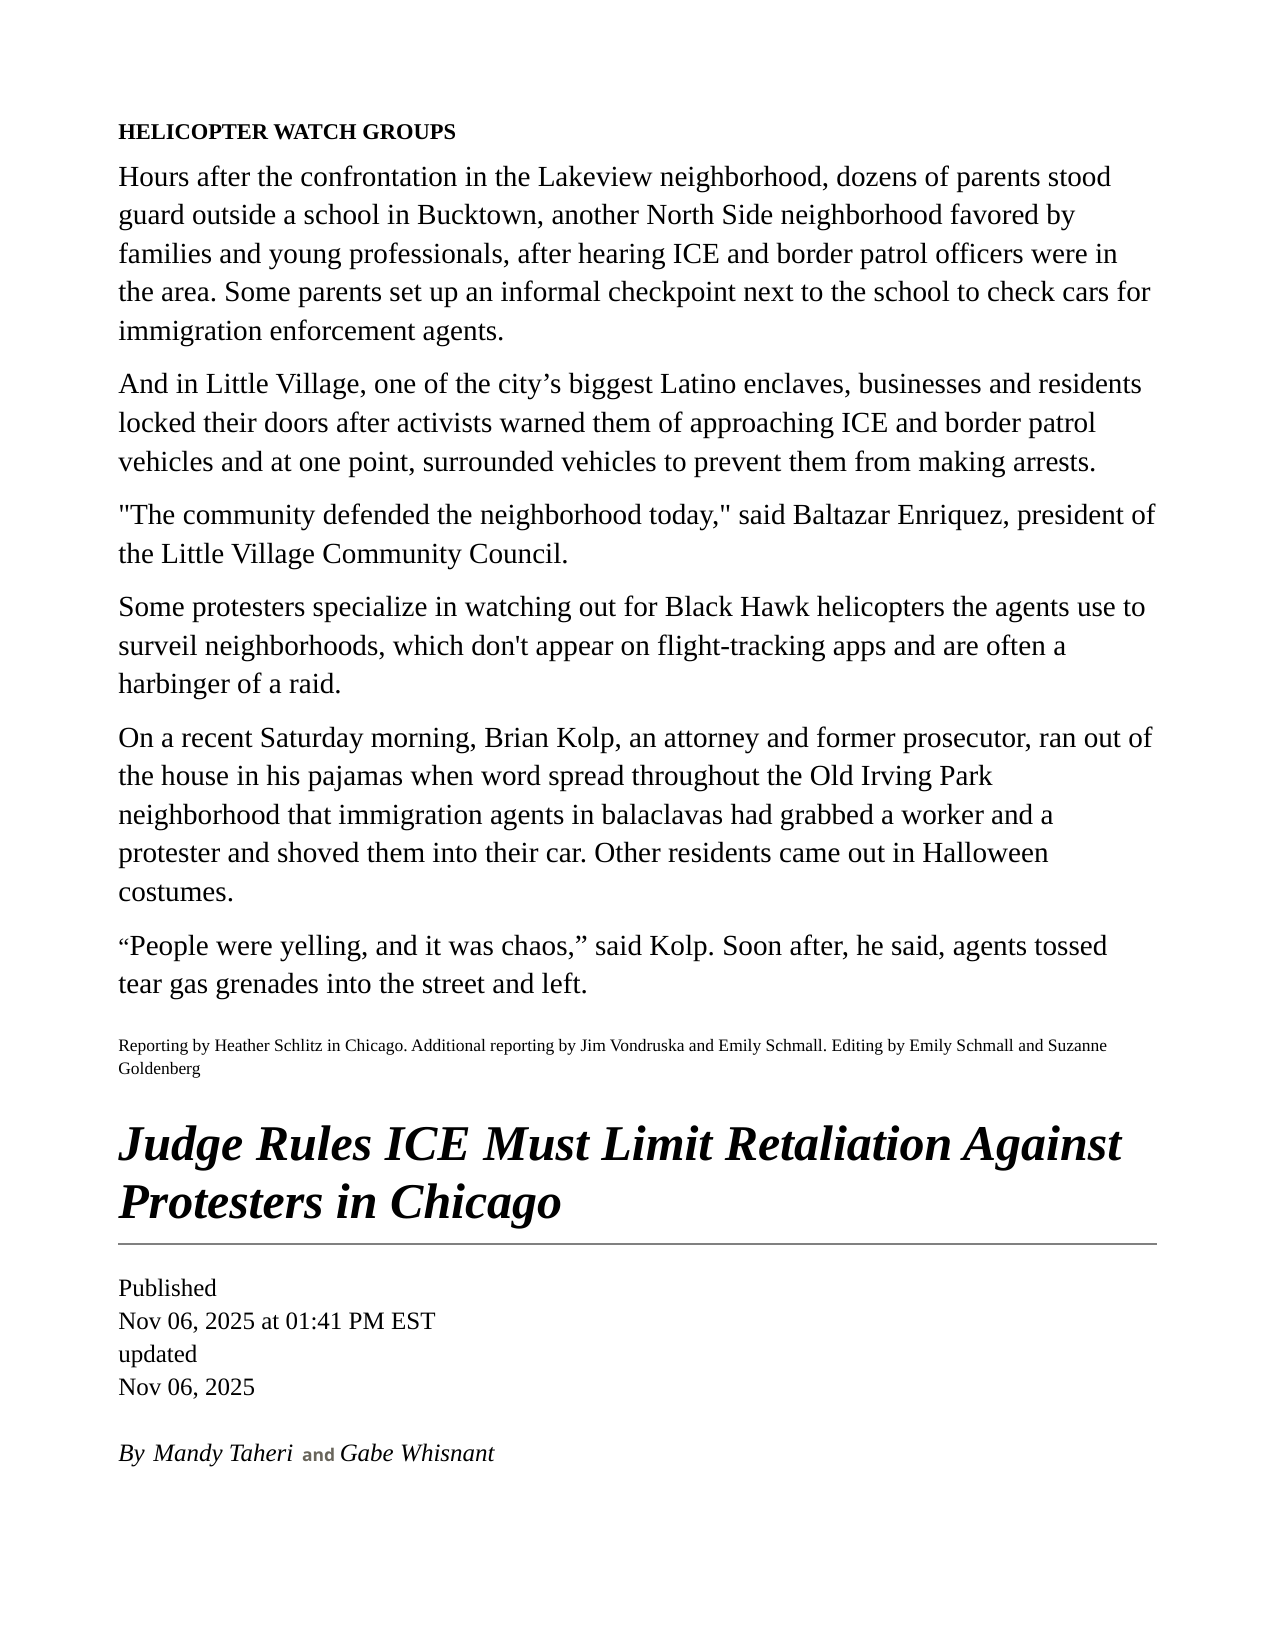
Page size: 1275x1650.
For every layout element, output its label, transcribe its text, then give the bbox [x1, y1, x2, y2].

text On a recent Saturday morning, Brian Kolp, an attorney and former prosecutor, ran out of the house in his pajamas when word spread throughout the Old Irving Park neighborhood that immigration agents in balaclavas had grabbed a worker and a protester and shoved them into their car. Other residents came out in Halloween costumes. [118, 720, 1157, 908]
text By Mandy Taheri and Gabe Whisnant [118, 1438, 1157, 1467]
text Published [118, 1273, 1157, 1302]
subtitle Judge Rules ICE Must Limit Retaliation Against Protesters in Chicago [118, 1114, 1157, 1229]
text “People were yelling, and it was chaos,” said Kolp. Soon after, he said, agents tossed tear gas grenades into the street and left. [118, 928, 1157, 1000]
text updated [118, 1339, 1157, 1368]
subtitle HELICOPTER WATCH GROUPS [118, 118, 1157, 144]
text And in Little Village, one of the city’s biggest Latino enclaves, businesses and residents locked their doors after activists warned them of approaching ICE and border patrol vehicles and at one point, surrounded vehicles to prevent them from making arrests. [118, 367, 1157, 477]
text "The community defended the neighborhood today," said Baltazar Enriquez, president of the Little Village Community Council. [118, 497, 1157, 569]
text Hours after the confrontation in the Lakeview neighborhood, dozens of parents stood guard outside a school in Bucktown, another North Side neighborhood favored by families and young professionals, after hearing ICE and border patrol officers were in the area. Some parents set up an informal checkpoint next to the school to check cars for immigration enforcement agents. [118, 159, 1157, 347]
text Reporting by Heather Schlitz in Chicago. Additional reporting by Jim Vondruska and Emily Schmall. Editing by Emily Schmall and Suzanne Goldenberg [118, 1035, 1157, 1078]
text Nov 06, 2025 [118, 1372, 1157, 1401]
text Some protesters specialize in watching out for Black Hawk helicopters the agents use to surveil neighborhoods, which don't appear on flight-tracking apps and are often a harbinger of a raid. [118, 589, 1157, 700]
text Nov 06, 2025 at 01:41 PM EST [118, 1306, 1157, 1335]
